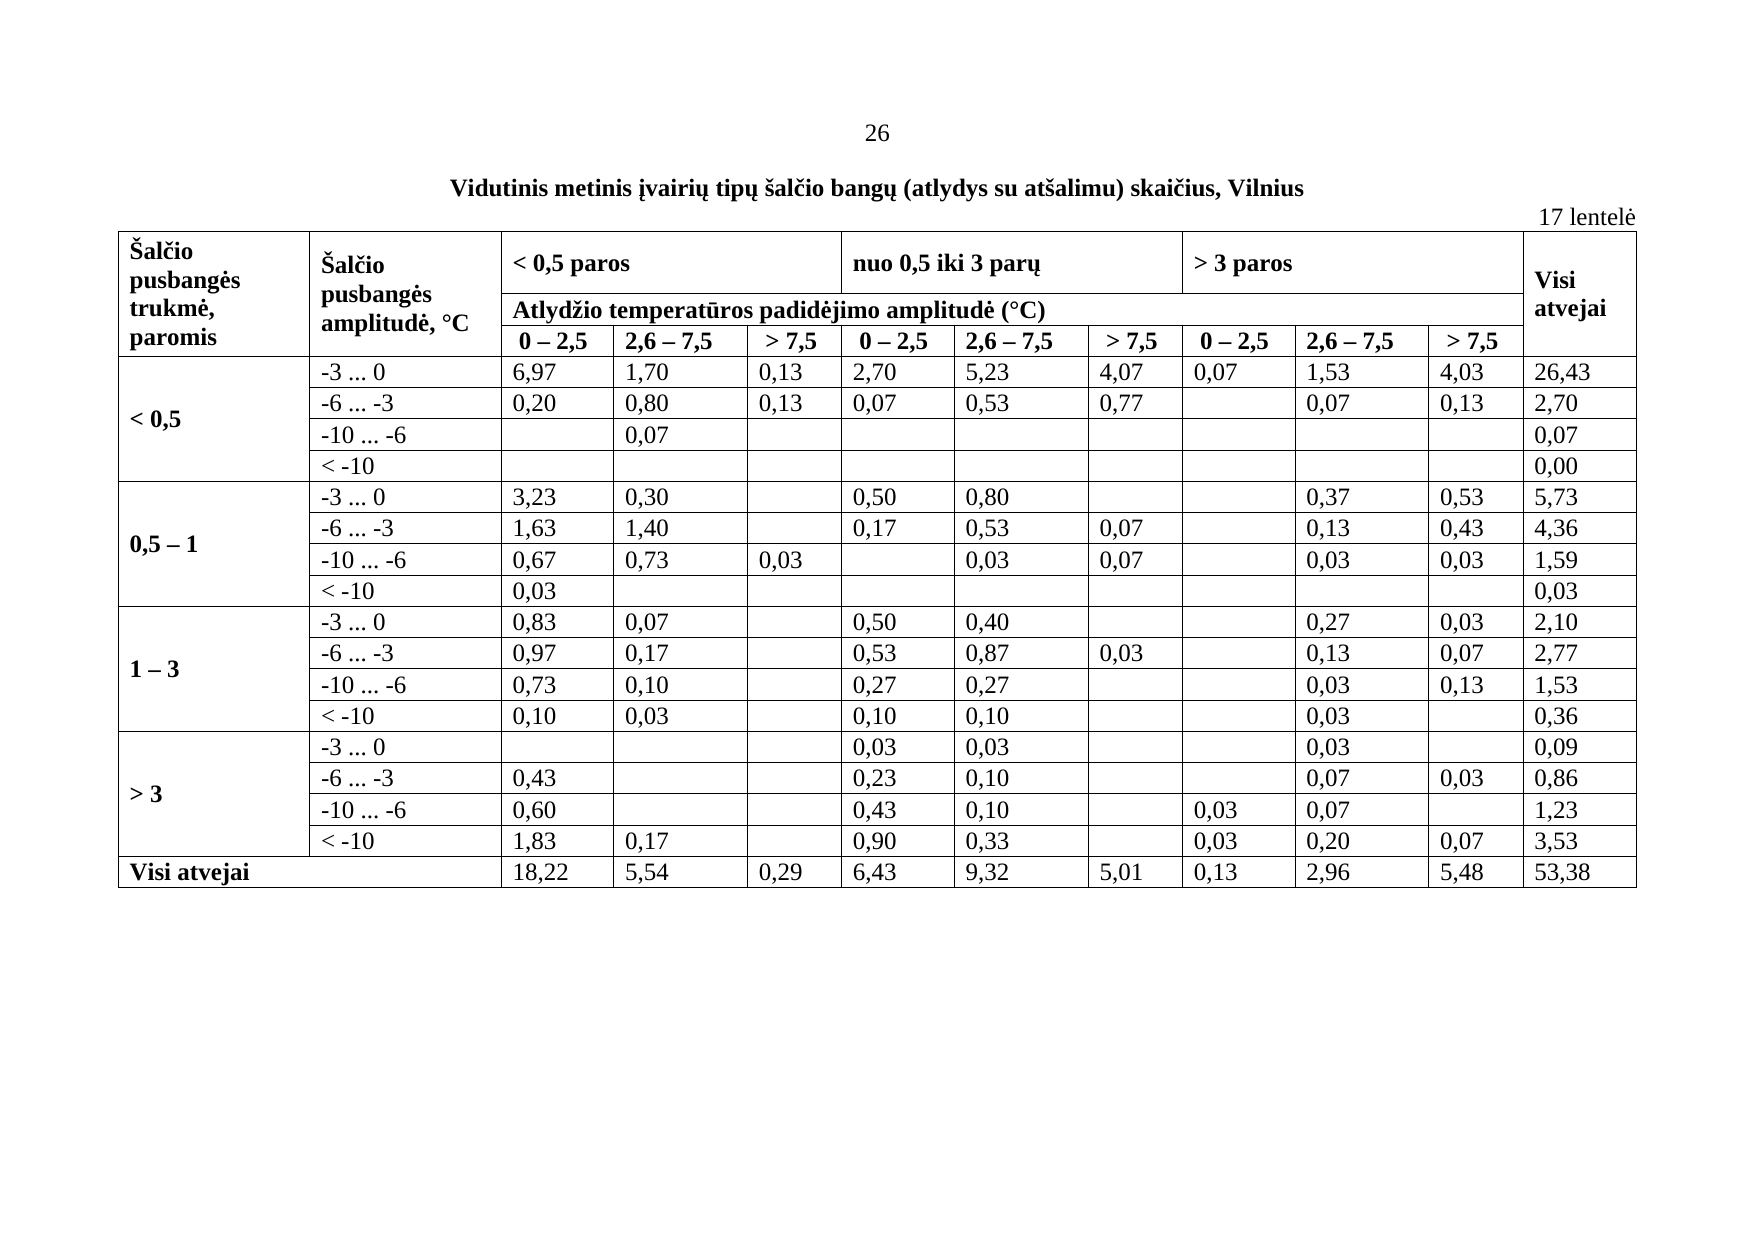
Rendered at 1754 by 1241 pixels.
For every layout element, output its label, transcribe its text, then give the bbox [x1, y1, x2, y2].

table_cell 5,54 [614, 857, 747, 887]
table_cell 5,01 [1089, 857, 1182, 887]
table_cell 2,70 [1524, 388, 1636, 418]
table_cell 0,80 [614, 388, 747, 418]
table_cell [1429, 451, 1523, 481]
table_cell [1429, 732, 1523, 762]
table_header < 0,5 paros [502, 232, 841, 293]
text 17 lentelė [118, 202, 1636, 231]
table_cell 0,43 [1429, 513, 1523, 543]
table_cell [1089, 794, 1182, 824]
table_cell 0,36 [1524, 701, 1636, 731]
table_cell [1183, 544, 1295, 574]
table_cell [1183, 482, 1295, 512]
table_cell 0,86 [1524, 763, 1636, 793]
table_cell [614, 732, 747, 762]
table_cell [955, 419, 1088, 449]
table_cell 0,10 [955, 763, 1088, 793]
table_cell 0,53 [1429, 482, 1523, 512]
table_cell [1296, 576, 1428, 606]
table_cell 9,32 [955, 857, 1088, 887]
table_cell 0,03 [1429, 763, 1523, 793]
table_cell < -10 [310, 701, 501, 731]
table_cell 0,07 [1296, 794, 1428, 824]
table_cell 0,17 [842, 513, 954, 543]
table_cell 0,03 [842, 732, 954, 762]
table_cell [842, 419, 954, 449]
table_cell 0,90 [842, 826, 954, 856]
table_cell 0,97 [502, 638, 613, 668]
table_cell 0,03 [1183, 826, 1295, 856]
table_cell [1089, 701, 1182, 731]
table_cell 2,6 – 7,5 [614, 326, 747, 356]
table_cell 0,13 [1296, 638, 1428, 668]
table_cell 0,03 [1429, 544, 1523, 574]
table_cell [1089, 763, 1182, 793]
table_cell 0,07 [614, 607, 747, 637]
table_cell 0,43 [502, 763, 613, 793]
table_cell 0,10 [955, 794, 1088, 824]
table_cell 0,23 [842, 763, 954, 793]
table_cell [955, 576, 1088, 606]
table_cell [1296, 451, 1428, 481]
table_cell 5,48 [1429, 857, 1523, 887]
table_cell 0,03 [1089, 638, 1182, 668]
table_cell 0,73 [614, 544, 747, 574]
table_cell > 7,5 [1429, 326, 1523, 356]
table_cell 4,07 [1089, 357, 1182, 387]
table_cell [842, 576, 954, 606]
table_cell < 0,5 [119, 357, 309, 481]
table_cell 0,03 [1296, 669, 1428, 699]
table_cell 0,33 [955, 826, 1088, 856]
table_cell 0,50 [842, 607, 954, 637]
table_cell [1183, 576, 1295, 606]
table_cell 0,03 [955, 732, 1088, 762]
table_cell [502, 419, 613, 449]
table_cell 0,09 [1524, 732, 1636, 762]
table_cell [1089, 482, 1182, 512]
table_cell 2,10 [1524, 607, 1636, 637]
table_cell 4,36 [1524, 513, 1636, 543]
table_cell > 3 [119, 732, 309, 856]
text Vidutinis metinis įvairių tipų šalčio bangų (atlydys su atšalimu) skaičius, Vilnius [118, 173, 1636, 202]
table_header > 3 paros [1183, 232, 1523, 293]
table_cell 6,43 [842, 857, 954, 887]
table_cell 0,07 [1296, 388, 1428, 418]
table_cell [748, 732, 841, 762]
table_cell 1,40 [614, 513, 747, 543]
table_cell 0,27 [955, 669, 1088, 699]
table_cell 0,13 [1183, 857, 1295, 887]
table_cell 0,03 [1296, 701, 1428, 731]
table_header Šalčio pusbangės amplitudė, °C [310, 232, 501, 356]
table_cell < -10 [310, 826, 501, 856]
table_cell -3 ... 0 [310, 357, 501, 387]
table_cell 0,03 [1183, 794, 1295, 824]
table_cell 0,07 [614, 419, 747, 449]
table_cell 0,03 [1296, 544, 1428, 574]
table_cell [748, 513, 841, 543]
table_cell 0,07 [1183, 357, 1295, 387]
table_cell [842, 451, 954, 481]
table_cell -10 ... -6 [310, 794, 501, 824]
table_cell 0,53 [955, 513, 1088, 543]
table_cell -3 ... 0 [310, 482, 501, 512]
table_cell 0,20 [1296, 826, 1428, 856]
table_cell > 7,5 [1089, 326, 1182, 356]
table_cell 4,03 [1429, 357, 1523, 387]
table_header nuo 0,5 iki 3 parų [842, 232, 1182, 293]
table_cell [1183, 701, 1295, 731]
table_cell 0,07 [1429, 826, 1523, 856]
table_cell 0,13 [748, 388, 841, 418]
table_header Šalčio pusbangės trukmė, paromis [119, 232, 309, 356]
table_cell [1183, 669, 1295, 699]
table_cell [748, 419, 841, 449]
table_cell 1 – 3 [119, 607, 309, 731]
table_cell 2,6 – 7,5 [955, 326, 1088, 356]
table_cell 0,27 [842, 669, 954, 699]
table_cell 0 – 2,5 [842, 326, 954, 356]
table_cell 0,29 [748, 857, 841, 887]
table_cell 0,50 [842, 482, 954, 512]
table_cell 0,10 [614, 669, 747, 699]
table_cell 0,53 [955, 388, 1088, 418]
table_cell 0,13 [748, 357, 841, 387]
table_cell [748, 576, 841, 606]
table_cell 0,37 [1296, 482, 1428, 512]
table_cell 0,67 [502, 544, 613, 574]
table_cell 0,03 [614, 701, 747, 731]
table_cell 5,23 [955, 357, 1088, 387]
table_header Visi atvejai [1524, 232, 1636, 356]
table_cell [1429, 419, 1523, 449]
table_cell 0,60 [502, 794, 613, 824]
table_cell 0,43 [842, 794, 954, 824]
table_cell [1089, 607, 1182, 637]
table_cell [1089, 669, 1182, 699]
table_cell 0,10 [955, 701, 1088, 731]
table_cell -6 ... -3 [310, 763, 501, 793]
table_cell 0,13 [1296, 513, 1428, 543]
table_cell 18,22 [502, 857, 613, 887]
table_cell 0,87 [955, 638, 1088, 668]
table_cell 0 – 2,5 [1183, 326, 1295, 356]
table_cell [1089, 576, 1182, 606]
table_cell [614, 763, 747, 793]
table_cell 1,23 [1524, 794, 1636, 824]
table_cell 1,53 [1524, 669, 1636, 699]
table_cell 0,73 [502, 669, 613, 699]
table_cell [748, 482, 841, 512]
table_cell 0,77 [1089, 388, 1182, 418]
table_cell 0,07 [1089, 513, 1182, 543]
table_cell 6,97 [502, 357, 613, 387]
table_cell 0,00 [1524, 451, 1636, 481]
table_cell [1183, 419, 1295, 449]
table_cell [1183, 513, 1295, 543]
table_cell 0,17 [614, 638, 747, 668]
table_cell 0,03 [1429, 607, 1523, 637]
table_cell 0,5 – 1 [119, 482, 309, 606]
table_cell [1429, 576, 1523, 606]
table_cell [1089, 732, 1182, 762]
table_cell [1183, 763, 1295, 793]
table_cell 0,80 [955, 482, 1088, 512]
table_cell < -10 [310, 451, 501, 481]
table_cell [748, 638, 841, 668]
table_cell 26,43 [1524, 357, 1636, 387]
table_cell [502, 732, 613, 762]
table_cell 0,30 [614, 482, 747, 512]
table_cell 0,03 [748, 544, 841, 574]
table_cell 0,07 [842, 388, 954, 418]
table_cell [748, 701, 841, 731]
table_cell 1,59 [1524, 544, 1636, 574]
table_cell [1089, 826, 1182, 856]
table_cell [1296, 419, 1428, 449]
table_cell 0,83 [502, 607, 613, 637]
table_cell [748, 763, 841, 793]
table_cell < -10 [310, 576, 501, 606]
table_cell 0,07 [1296, 763, 1428, 793]
table_cell 5,73 [1524, 482, 1636, 512]
table_cell -10 ... -6 [310, 544, 501, 574]
table_cell [1183, 638, 1295, 668]
table_cell -6 ... -3 [310, 638, 501, 668]
table_cell [1429, 794, 1523, 824]
table_cell 0,03 [1296, 732, 1428, 762]
table_cell 0,03 [502, 576, 613, 606]
table_cell 1,63 [502, 513, 613, 543]
table_cell 2,70 [842, 357, 954, 387]
table_cell [955, 451, 1088, 481]
table_cell 2,96 [1296, 857, 1428, 887]
table_cell -6 ... -3 [310, 513, 501, 543]
table_cell 0,10 [502, 701, 613, 731]
table_cell [748, 669, 841, 699]
table_cell 0,13 [1429, 669, 1523, 699]
table_cell 0,03 [955, 544, 1088, 574]
table_cell -3 ... 0 [310, 732, 501, 762]
table_cell [1429, 701, 1523, 731]
table_cell -10 ... -6 [310, 669, 501, 699]
table_cell [1089, 419, 1182, 449]
table_cell [1183, 388, 1295, 418]
table_cell 0,17 [614, 826, 747, 856]
table_cell [748, 794, 841, 824]
table_cell 3,53 [1524, 826, 1636, 856]
table_cell 0,07 [1429, 638, 1523, 668]
table_cell 1,70 [614, 357, 747, 387]
table_cell 0,03 [1524, 576, 1636, 606]
table_cell 0 – 2,5 [502, 326, 613, 356]
table_cell [614, 576, 747, 606]
table_cell [502, 451, 613, 481]
table_cell > 7,5 [748, 326, 841, 356]
table_cell 0,07 [1524, 419, 1636, 449]
table_cell [842, 544, 954, 574]
table_cell 1,83 [502, 826, 613, 856]
table_cell 2,6 – 7,5 [1296, 326, 1428, 356]
table_cell Visi atvejai [119, 857, 501, 887]
table_cell [1089, 451, 1182, 481]
table_cell 0,20 [502, 388, 613, 418]
table_cell 1,53 [1296, 357, 1428, 387]
table_cell [614, 451, 747, 481]
table_cell 0,53 [842, 638, 954, 668]
table_cell 0,10 [842, 701, 954, 731]
table_cell Atlydžio temperatūros padidėjimo amplitudė (°C) [502, 294, 1523, 324]
table_cell 3,23 [502, 482, 613, 512]
table_cell [1183, 451, 1295, 481]
table_cell 0,13 [1429, 388, 1523, 418]
table_cell 53,38 [1524, 857, 1636, 887]
table_cell [1183, 607, 1295, 637]
table_cell -10 ... -6 [310, 419, 501, 449]
table_cell 2,77 [1524, 638, 1636, 668]
table_cell 0,07 [1089, 544, 1182, 574]
table_cell [748, 607, 841, 637]
table_cell 0,27 [1296, 607, 1428, 637]
table_cell [748, 451, 841, 481]
table_cell [748, 826, 841, 856]
table_cell -6 ... -3 [310, 388, 501, 418]
table_cell -3 ... 0 [310, 607, 501, 637]
table_cell [1183, 732, 1295, 762]
table_cell [614, 794, 747, 824]
table_cell 0,40 [955, 607, 1088, 637]
